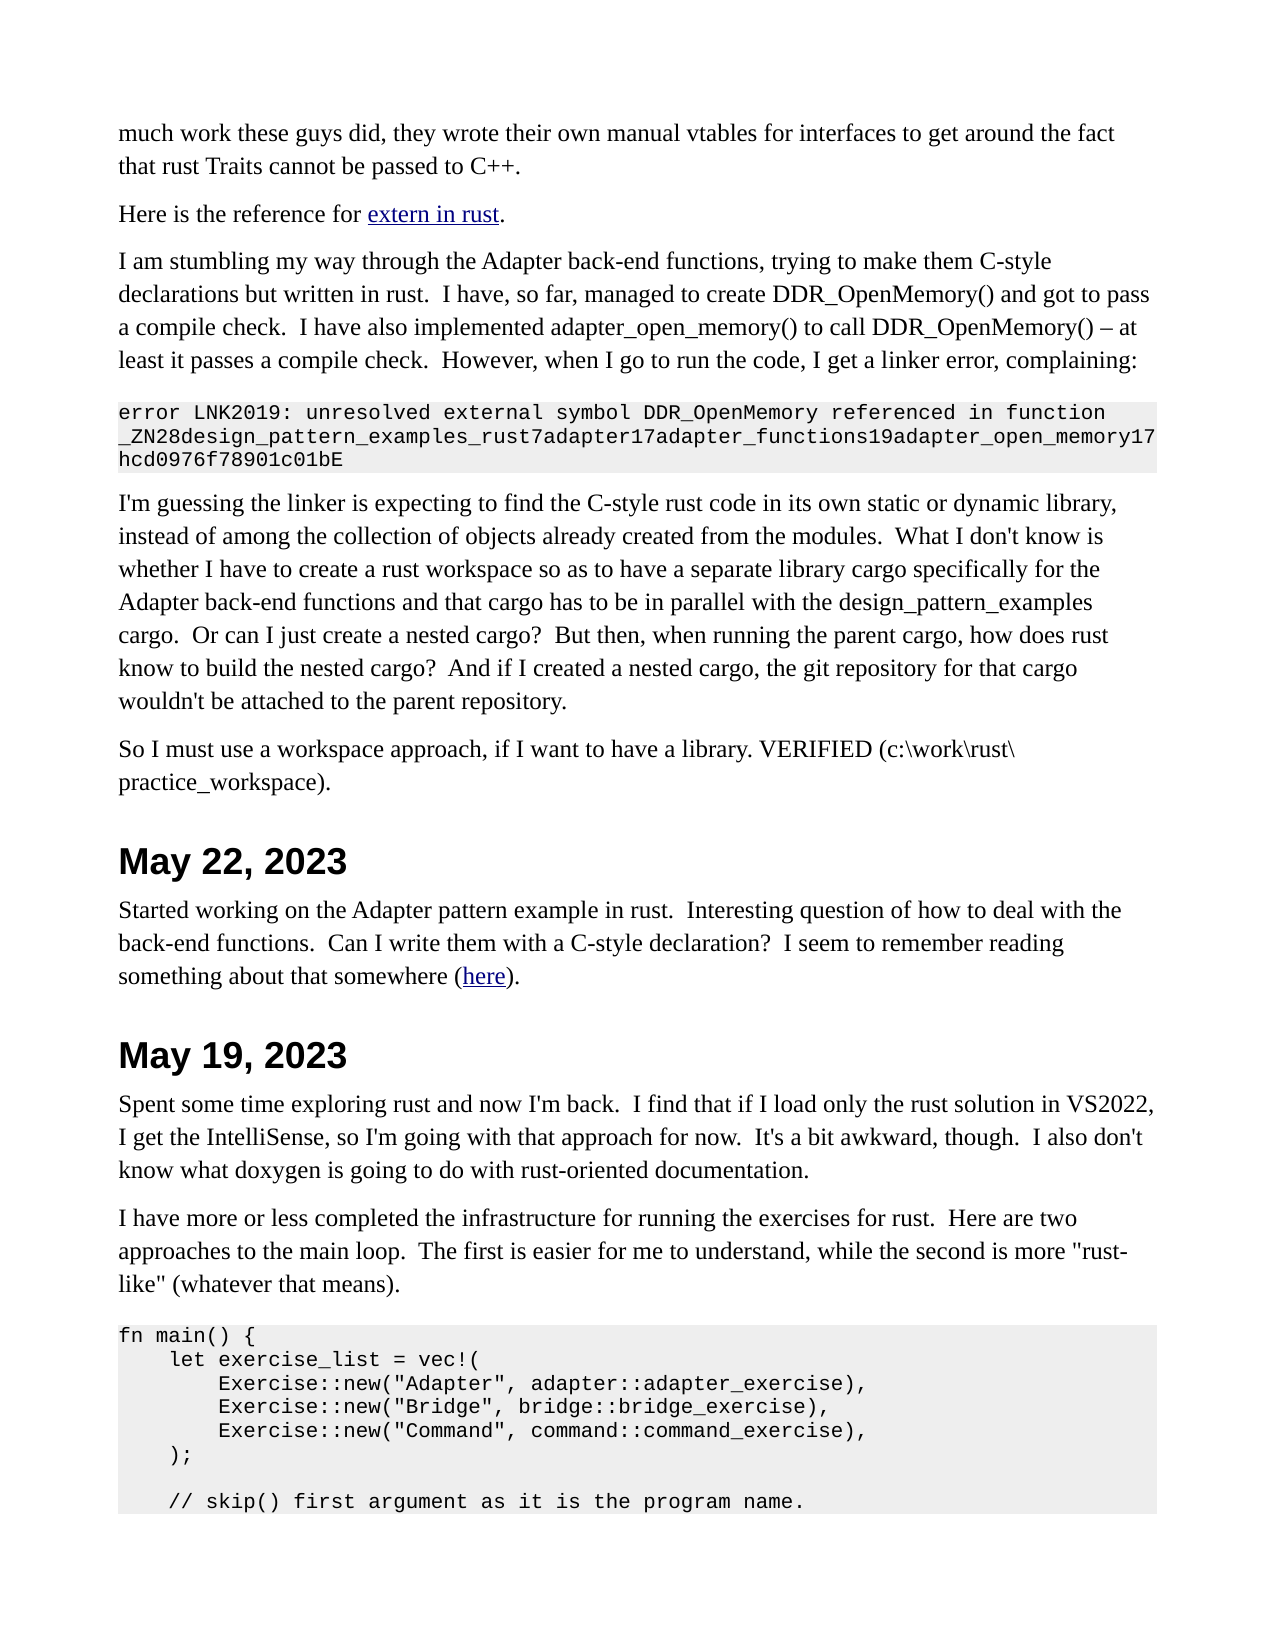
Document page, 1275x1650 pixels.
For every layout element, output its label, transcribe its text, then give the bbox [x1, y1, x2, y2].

text Here is the reference for extern in rust. [118, 199, 1157, 227]
text Exercise::new("Adapter", adapter::adapter_exercise), [118, 1373, 1157, 1396]
text I'm guessing the linker is expecting to find the C-style rust code in its own static or dynamic library, instead of among the collection of objects already created from the modules. What I don't know is whether I have to create a rust workspace so as to have a separate library cargo specifically for the Adapter back-end functions and that cargo has to be in parallel with the design_pattern_examples cargo. Or can I just create a nested cargo? But then, when running the parent cargo, how does rust know to build the nested cargo? And if I created a nested cargo, the git repository for that cargo wouldn't be attached to the parent repository. [118, 488, 1157, 715]
text Exercise::new("Command", command::command_exercise), [118, 1420, 1157, 1444]
subtitle May 19, 2023 [118, 1033, 1157, 1077]
text Exercise::new("Bridge", bridge::bridge_exercise), [118, 1396, 1157, 1420]
text I have more or less completed the infrastructure for running the exercises for rust. Here are two approaches to the main loop. The first is easier for me to understand, while the second is more "rust-like" (whatever that means). [118, 1203, 1157, 1298]
text let exercise_list = vec!( [118, 1349, 1157, 1373]
text ); [118, 1444, 1157, 1467]
text Started working on the Adapter pattern example in rust. Interesting question of how to deal with the back-end functions. Can I write them with a C-style declaration? I seem to remember reading something about that somewhere (here). [118, 895, 1157, 990]
text So I must use a workspace approach, if I want to have a library. VERIFIED (c:\work\rust\practice_workspace). [118, 734, 1157, 795]
text much work these guys did, they wrote their own manual vtables for interfaces to get around the fact that rust Traits cannot be passed to C++. [118, 118, 1157, 180]
text Spent some time exploring rust and now I'm back. I find that if I load only the rust solution in VS2022, I get the IntelliSense, so I'm going with that approach for now. It's a bit awkward, though. I also don't know what doxygen is going to do with rust-oriented documentation. [118, 1089, 1157, 1184]
text error LNK2019: unresolved external symbol DDR_OpenMemory referenced in function _ZN28design_pattern_examples_rust7adapter17adapter_functions19adapter_open_memory17hcd0976f78901c01bE [118, 402, 1157, 473]
subtitle May 22, 2023 [118, 839, 1157, 882]
text // skip() first argument as it is the program name. [118, 1491, 1157, 1514]
text fn main() { [118, 1325, 1157, 1349]
text I am stumbling my way through the Adapter back-end functions, trying to make them C-style declarations but written in rust. I have, so far, managed to create DDR_OpenMemory() and got to pass a compile check. I have also implemented adapter_open_memory() to call DDR_OpenMemory() – at least it passes a compile check. However, when I go to run the code, I get a linker error, complaining: [118, 246, 1157, 374]
